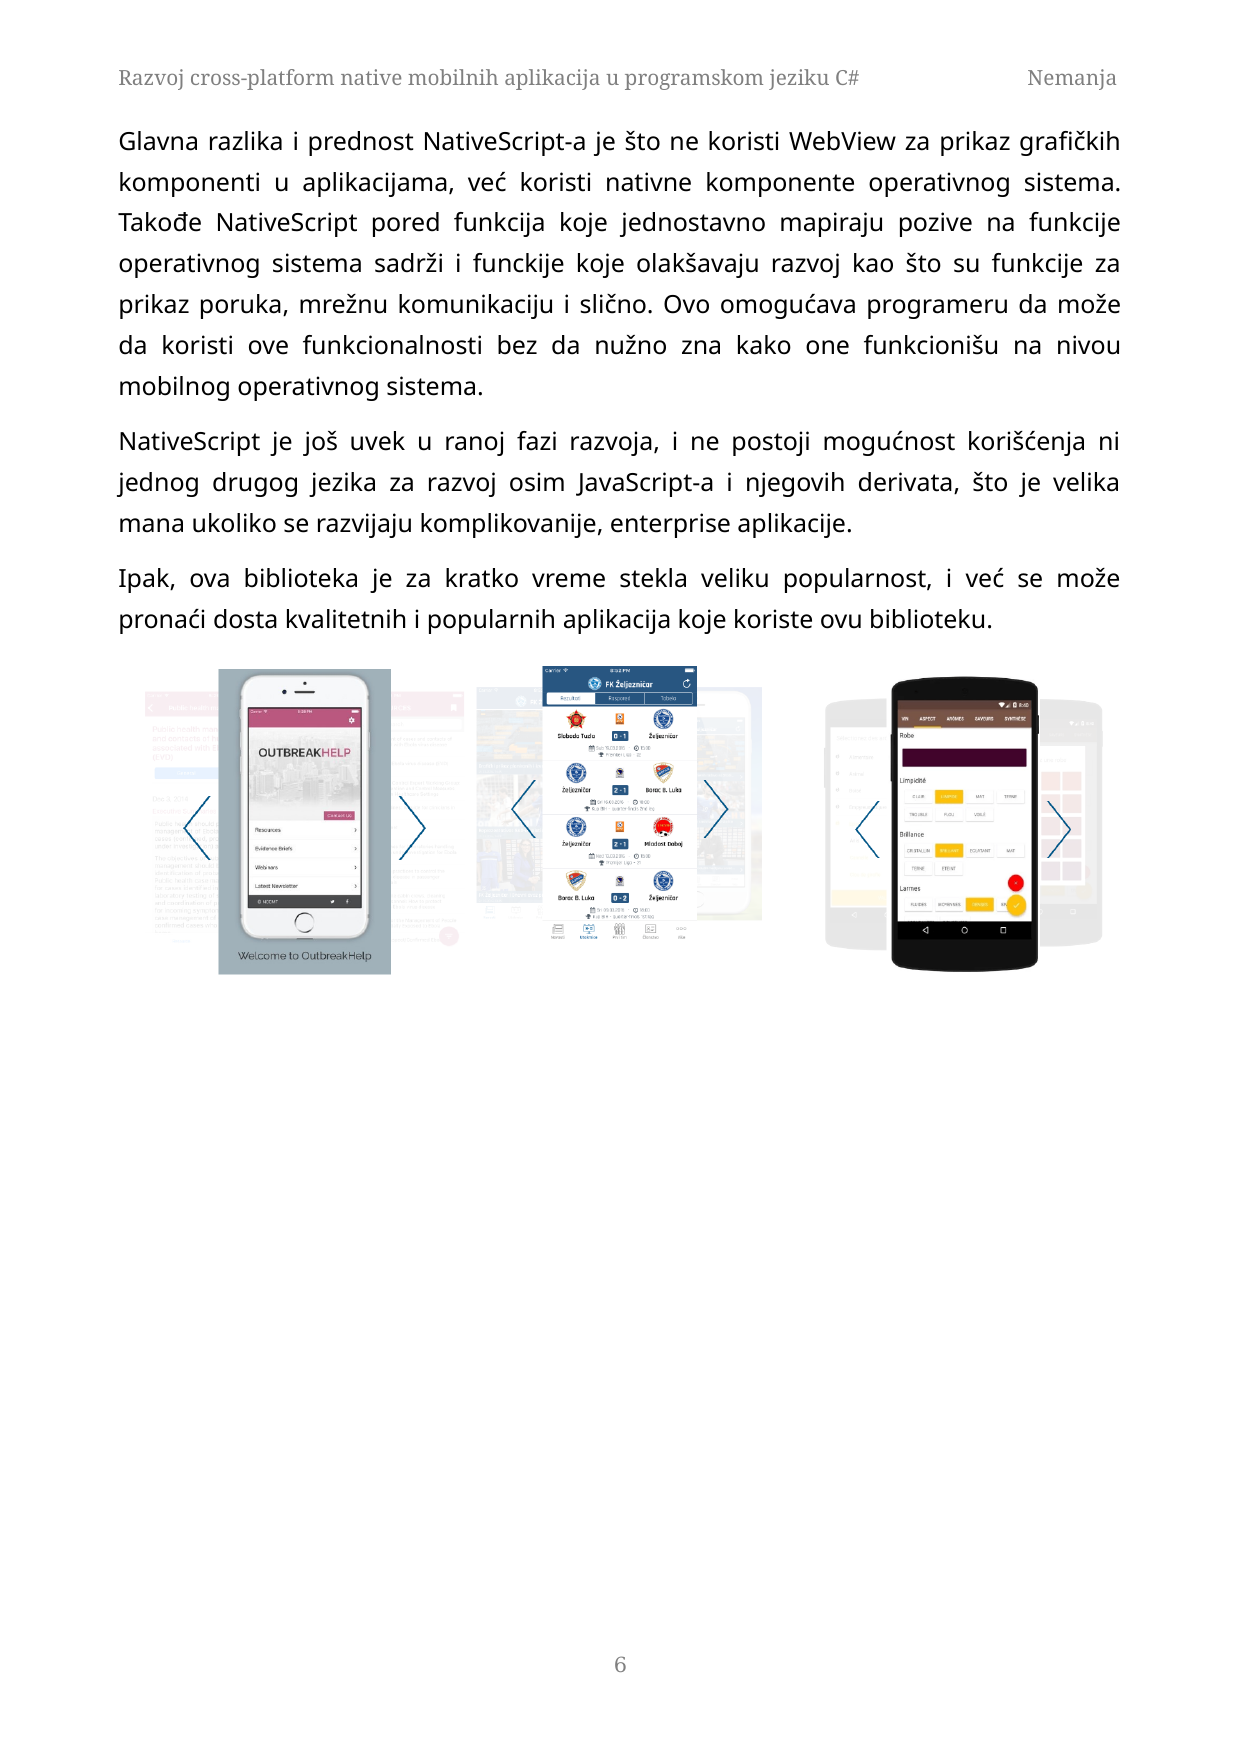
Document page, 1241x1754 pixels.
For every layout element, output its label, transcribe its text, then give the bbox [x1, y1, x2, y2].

text Glavna razlika i prednost NativeScript-a je što ne koristi WebView za prikaz grafičkih komponenti u aplikacijama, već koristi nativne komponente operativnog sistema. Takođe NativeScript pored funkcija koje jednostavno mapiraju pozive na funkcije operativnog sistema sadrži i funckije koje olakšavaju razvoj kao što su funkcije za prikaz poruka, mrežnu komunikaciju i slično. Ovo omogućava programeru da može da koristi ove funkcionalnosti bez da nužno zna kako one funkcionišu na nivou mobilnog operativnog sistema. [118, 123, 1122, 402]
text NativeScript je još uvek u ranoj fazi razvoja, i ne postoji mogućnost korišćenja ni jednog drugog jezika za razvoj osim JavaScript-a i njegovih derivata, što je velika mana ukoliko se razvijaju komplikovanije, enterprise aplikacije. [118, 424, 1122, 539]
picture [130, 646, 762, 980]
picture [804, 648, 1106, 992]
text Ipak, ova biblioteka je za kratko vreme stekla veliku popularnost, i već se može pronaći dosta kvalitetnih i popularnih aplikacija koje koriste ovu biblioteku. [118, 561, 1122, 636]
